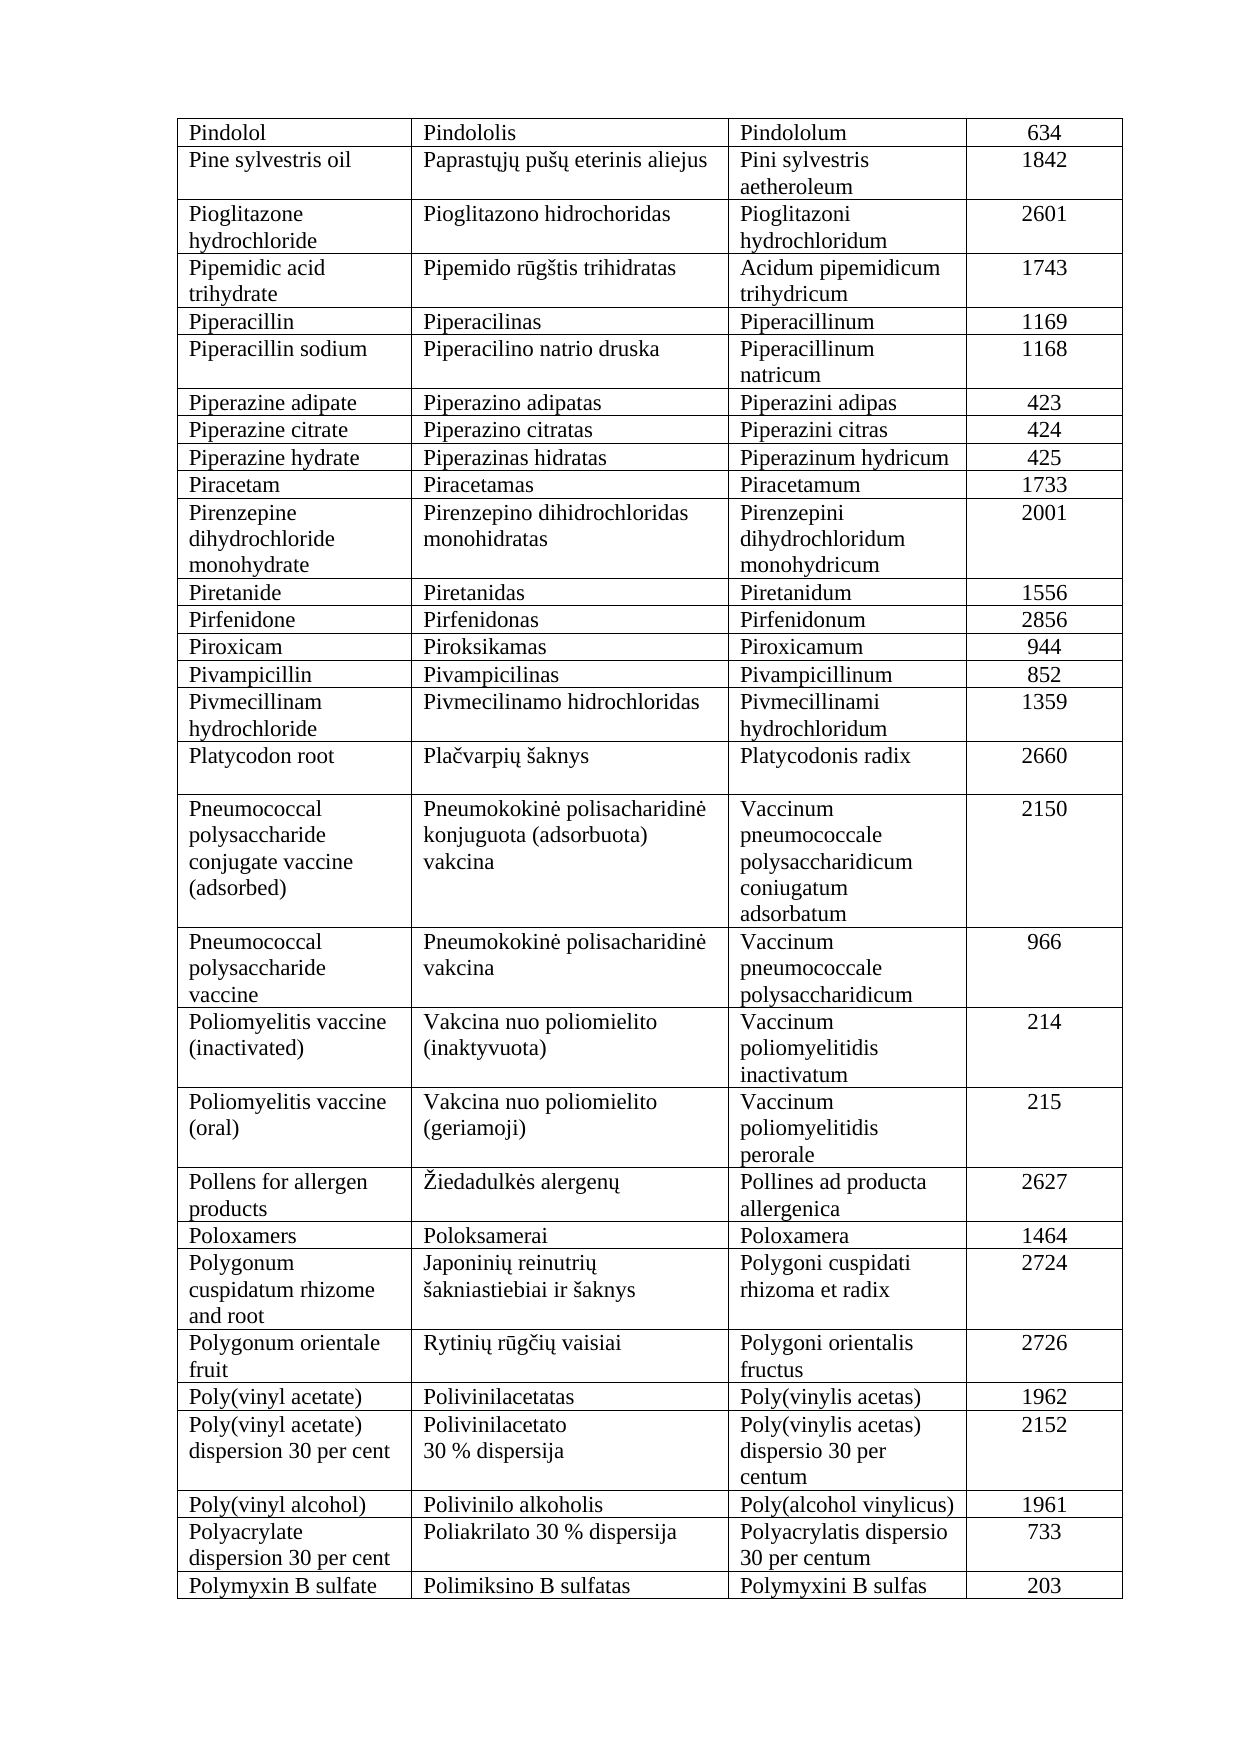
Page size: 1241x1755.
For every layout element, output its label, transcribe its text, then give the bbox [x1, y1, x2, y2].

table_cell Polygoni cuspidati rhizoma et radix [729, 1249, 966, 1328]
table_cell Žiedadulkės alergenų [412, 1168, 728, 1221]
table_cell Pirfenidonum [729, 606, 966, 632]
table_cell Pipemidic acid trihydrate [178, 254, 411, 307]
table_cell Pivampicilinas [412, 661, 728, 687]
table_cell Poloxamers [178, 1222, 411, 1248]
table_cell Pioglitazono hidrochoridas [412, 200, 728, 253]
table_cell Piroksikamas [412, 634, 728, 660]
table_cell Polyacrylate dispersion 30 per cent [178, 1518, 411, 1571]
table_cell Poly(vinyl acetate) [178, 1383, 411, 1409]
table_cell 2660 [967, 742, 1122, 794]
table_cell Pindololis [412, 119, 728, 146]
table_cell Piperazine adipate [178, 389, 411, 415]
table_cell 1743 [967, 254, 1122, 307]
table_cell Japoninių reinutrių šakniastiebiai ir šaknys [412, 1249, 728, 1328]
table_cell Poly(vinyl acetate) dispersion 30 per cent [178, 1411, 411, 1490]
table_cell 1842 [967, 147, 1122, 199]
table_cell 1169 [967, 308, 1122, 334]
table_cell Pirenzepino dihidrochloridas monohidratas [412, 499, 728, 578]
table_cell Piracetam [178, 471, 411, 497]
table_cell Pivmecillinam hydrochloride [178, 688, 411, 741]
table_cell Piperacillin [178, 308, 411, 334]
table_cell Polivinilacetatas [412, 1383, 728, 1409]
table_cell 215 [967, 1088, 1122, 1167]
table_cell 1961 [967, 1491, 1122, 1517]
table_cell Pirenzepini dihydrochloridum monohydricum [729, 499, 966, 578]
table_cell 634 [967, 119, 1122, 146]
table_cell Pine sylvestris oil [178, 147, 411, 199]
table_cell Vakcina nuo poliomielito (inaktyvuota) [412, 1008, 728, 1087]
table_cell Piroxicamum [729, 634, 966, 660]
table_cell Pioglitazone hydrochloride [178, 200, 411, 253]
table_cell 1359 [967, 688, 1122, 741]
table_cell Piretanide [178, 579, 411, 605]
table_cell Pneumokokinė polisacharidinė vakcina [412, 928, 728, 1007]
table_cell Pneumokokinė polisacharidinė konjuguota (adsorbuota) vakcina [412, 795, 728, 927]
table_cell Pirfenidone [178, 606, 411, 632]
table_cell 424 [967, 416, 1122, 443]
table_cell Piperacillinum [729, 308, 966, 334]
table_cell Piperacillinum natricum [729, 335, 966, 388]
table_cell Pivampicillinum [729, 661, 966, 687]
table_cell Pirenzepine dihydrochloride monohydrate [178, 499, 411, 578]
table_cell 203 [967, 1572, 1122, 1598]
table_cell Poly(vinylis acetas) [729, 1383, 966, 1409]
table_cell Polivinilacetato 30 % dispersija [412, 1411, 728, 1490]
table_cell 2001 [967, 499, 1122, 578]
table_cell 2724 [967, 1249, 1122, 1328]
table_cell Piperacilinas [412, 308, 728, 334]
table_cell Piracetamum [729, 471, 966, 497]
table_cell Pirfenidonas [412, 606, 728, 632]
table_cell Poly(alcohol vinylicus) [729, 1491, 966, 1517]
table_cell 1733 [967, 471, 1122, 497]
table_cell Pipemido rūgštis trihidratas [412, 254, 728, 307]
table_cell Pivampicillin [178, 661, 411, 687]
table_cell Pivmecillinami hydrochloridum [729, 688, 966, 741]
table_cell 2601 [967, 200, 1122, 253]
table_cell Poloxamera [729, 1222, 966, 1248]
table_cell Vaccinum poliomyelitidis inactivatum [729, 1008, 966, 1087]
table_cell Piperazinum hydricum [729, 444, 966, 470]
table_cell Piperazino citratas [412, 416, 728, 443]
table_cell 1962 [967, 1383, 1122, 1409]
table_cell Piretanidum [729, 579, 966, 605]
table_cell Poly(vinylis acetas) dispersio 30 per centum [729, 1411, 966, 1490]
table_cell Polymyxini B sulfas [729, 1572, 966, 1598]
table_cell Vaccinum pneumococcale polysaccharidicum [729, 928, 966, 1007]
table_cell 1556 [967, 579, 1122, 605]
table_cell Paprastųjų pušų eterinis aliejus [412, 147, 728, 199]
table_cell Rytinių rūgčių vaisiai [412, 1330, 728, 1382]
table_cell Piperazini adipas [729, 389, 966, 415]
table_cell Polivinilo alkoholis [412, 1491, 728, 1517]
table_cell Polyacrylatis dispersio 30 per centum [729, 1518, 966, 1571]
table_cell Pini sylvestris aetheroleum [729, 147, 966, 199]
table_cell Vaccinum pneumococcale polysaccharidicum coniugatum adsorbatum [729, 795, 966, 927]
table_cell Poloksamerai [412, 1222, 728, 1248]
table_cell 423 [967, 389, 1122, 415]
table_cell Platycodonis radix [729, 742, 966, 794]
table_cell Polymyxin B sulfate [178, 1572, 411, 1598]
table_cell Piroxicam [178, 634, 411, 660]
table_cell Piperacillin sodium [178, 335, 411, 388]
table_cell Pollines ad producta allergenica [729, 1168, 966, 1221]
table_cell Piperazine hydrate [178, 444, 411, 470]
table_cell Piperazinas hidratas [412, 444, 728, 470]
table_cell Pneumococcal polysaccharide vaccine [178, 928, 411, 1007]
table_cell Poliakrilato 30 % dispersija [412, 1518, 728, 1571]
table_cell Pivmecilinamo hidrochloridas [412, 688, 728, 741]
table_cell Piperazine citrate [178, 416, 411, 443]
table_cell 944 [967, 634, 1122, 660]
table_cell Polygonum orientale fruit [178, 1330, 411, 1382]
table_cell Vaccinum poliomyelitidis perorale [729, 1088, 966, 1167]
table_cell Pneumococcal polysaccharide conjugate vaccine (adsorbed) [178, 795, 411, 927]
table_cell Pioglitazoni hydrochloridum [729, 200, 966, 253]
table_cell Piracetamas [412, 471, 728, 497]
table_cell Poliomyelitis vaccine (oral) [178, 1088, 411, 1167]
table_cell Pollens for allergen products [178, 1168, 411, 1221]
table_cell 2856 [967, 606, 1122, 632]
table_cell Polimiksino B sulfatas [412, 1572, 728, 1598]
table_cell Platycodon root [178, 742, 411, 794]
table_cell 966 [967, 928, 1122, 1007]
table_cell Piretanidas [412, 579, 728, 605]
table_cell 1464 [967, 1222, 1122, 1248]
table_cell Piperazini citras [729, 416, 966, 443]
table_cell 733 [967, 1518, 1122, 1571]
table_cell Acidum pipemidicum trihydricum [729, 254, 966, 307]
table_cell Polygonum cuspidatum rhizome and root [178, 1249, 411, 1328]
table_cell Piperazino adipatas [412, 389, 728, 415]
table_cell Vakcina nuo poliomielito (geriamoji) [412, 1088, 728, 1167]
table_cell 214 [967, 1008, 1122, 1087]
table_cell 852 [967, 661, 1122, 687]
table_cell Poly(vinyl alcohol) [178, 1491, 411, 1517]
table_cell Pindolol [178, 119, 411, 146]
table_cell Piperacilino natrio druska [412, 335, 728, 388]
table_cell 425 [967, 444, 1122, 470]
table_cell 2152 [967, 1411, 1122, 1490]
table_cell 2150 [967, 795, 1122, 927]
table_cell Poliomyelitis vaccine (inactivated) [178, 1008, 411, 1087]
table_cell 1168 [967, 335, 1122, 388]
table_cell Polygoni orientalis fructus [729, 1330, 966, 1382]
table_cell Pindololum [729, 119, 966, 146]
table_cell Plačvarpių šaknys [412, 742, 728, 794]
table_cell 2726 [967, 1330, 1122, 1382]
table_cell 2627 [967, 1168, 1122, 1221]
